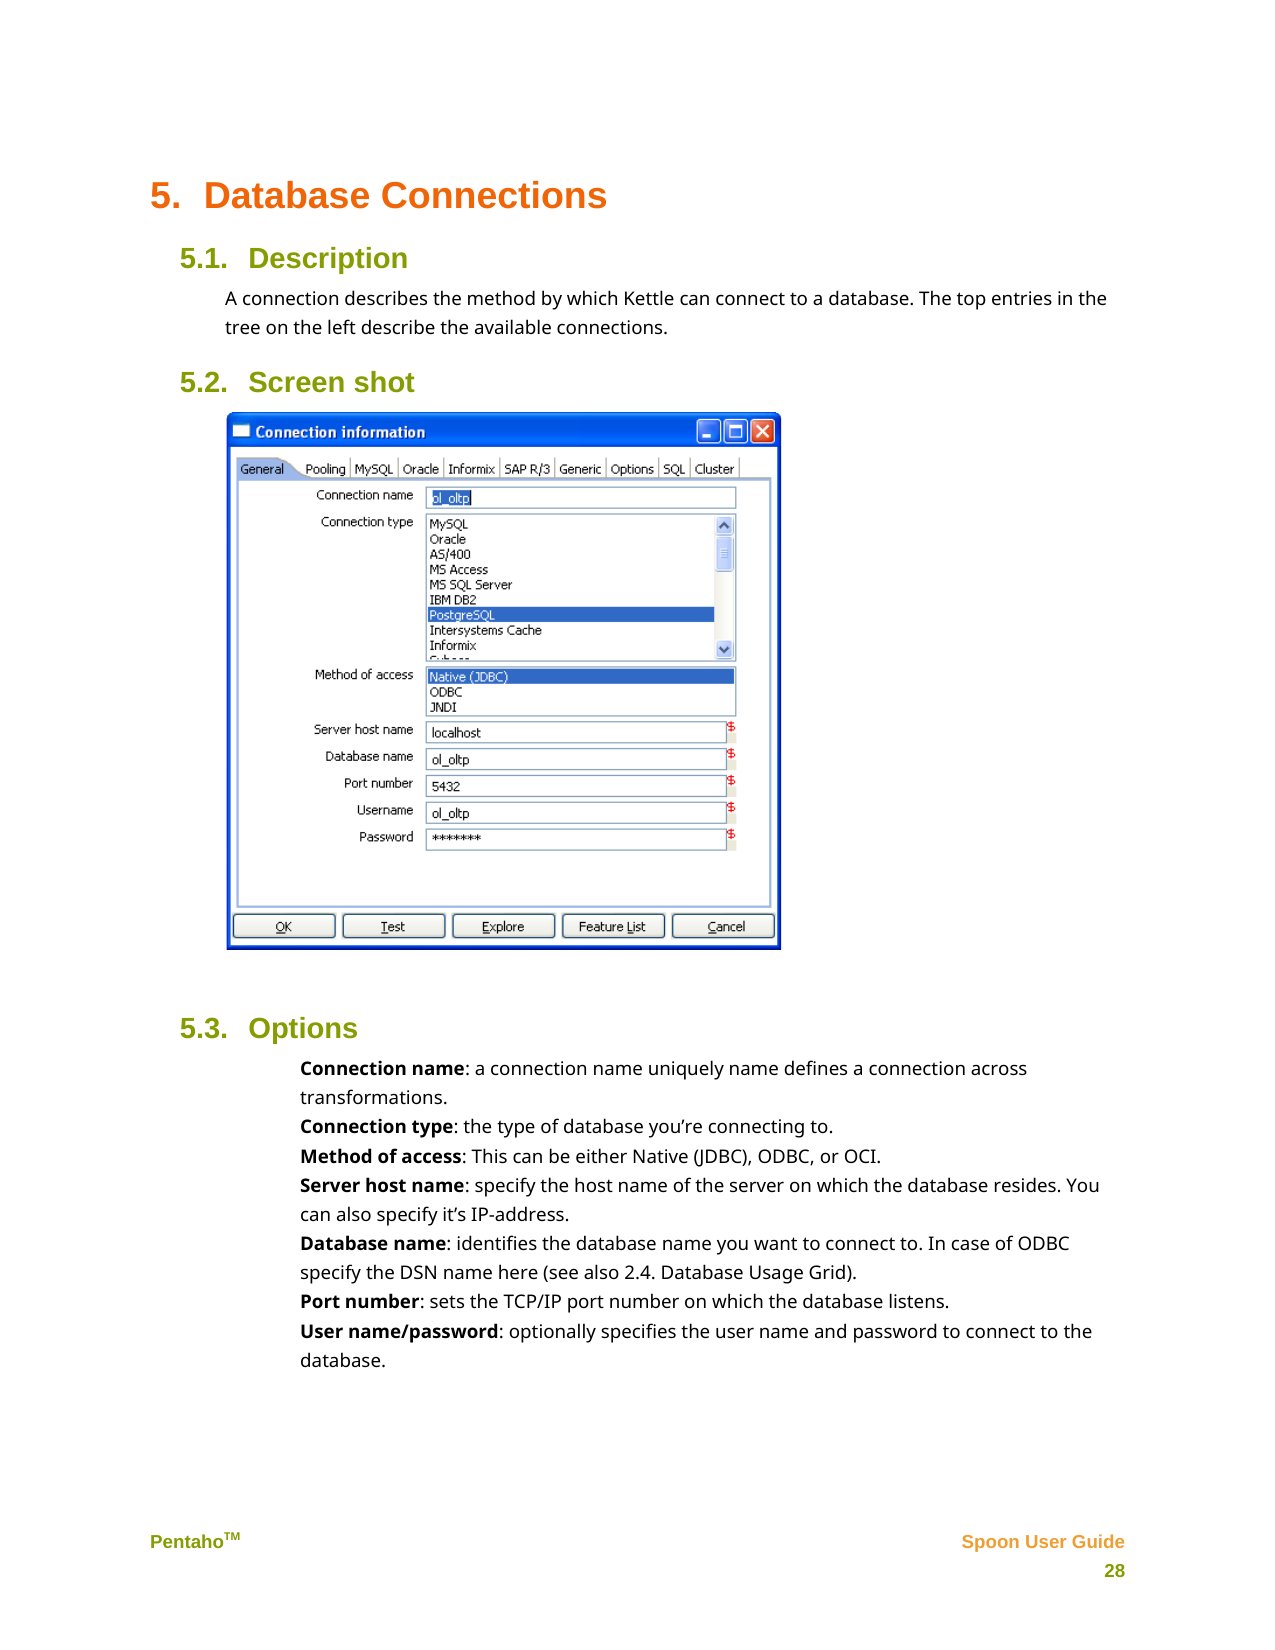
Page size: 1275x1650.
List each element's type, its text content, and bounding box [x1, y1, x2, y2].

text Method of access: This can be either Native (JDBC), ODBC, or OCI. [300, 1140, 1125, 1169]
picture [226, 412, 782, 950]
text Connection name: a connection name uniquely name defines a connection across transformations. [300, 1052, 1125, 1111]
text Port number: sets the TCP/IP port number on which the database listens. [300, 1286, 1125, 1315]
subtitle Options [179, 1011, 1125, 1046]
subtitle Database Connections [150, 181, 1125, 216]
subtitle Description [179, 241, 1125, 275]
text Connection type: the type of database you’re connecting to. [300, 1111, 1125, 1140]
text Database name: identifies the database name you want to connect to. In case of ODBC specify the DSN name here (see also 2.4. Database Usage Grid). [300, 1227, 1125, 1286]
text User name/password: optionally specifies the user name and password to connect to the database. [300, 1315, 1125, 1373]
text Server host name: specify the host name of the server on which the database resides. You can also specify it’s IP-address. [300, 1169, 1125, 1227]
text A connection describes the method by which Kettle can connect to a database. The top entries in the tree on the left describe the available connections. [225, 282, 1125, 340]
subtitle Screen shot [179, 365, 1125, 400]
